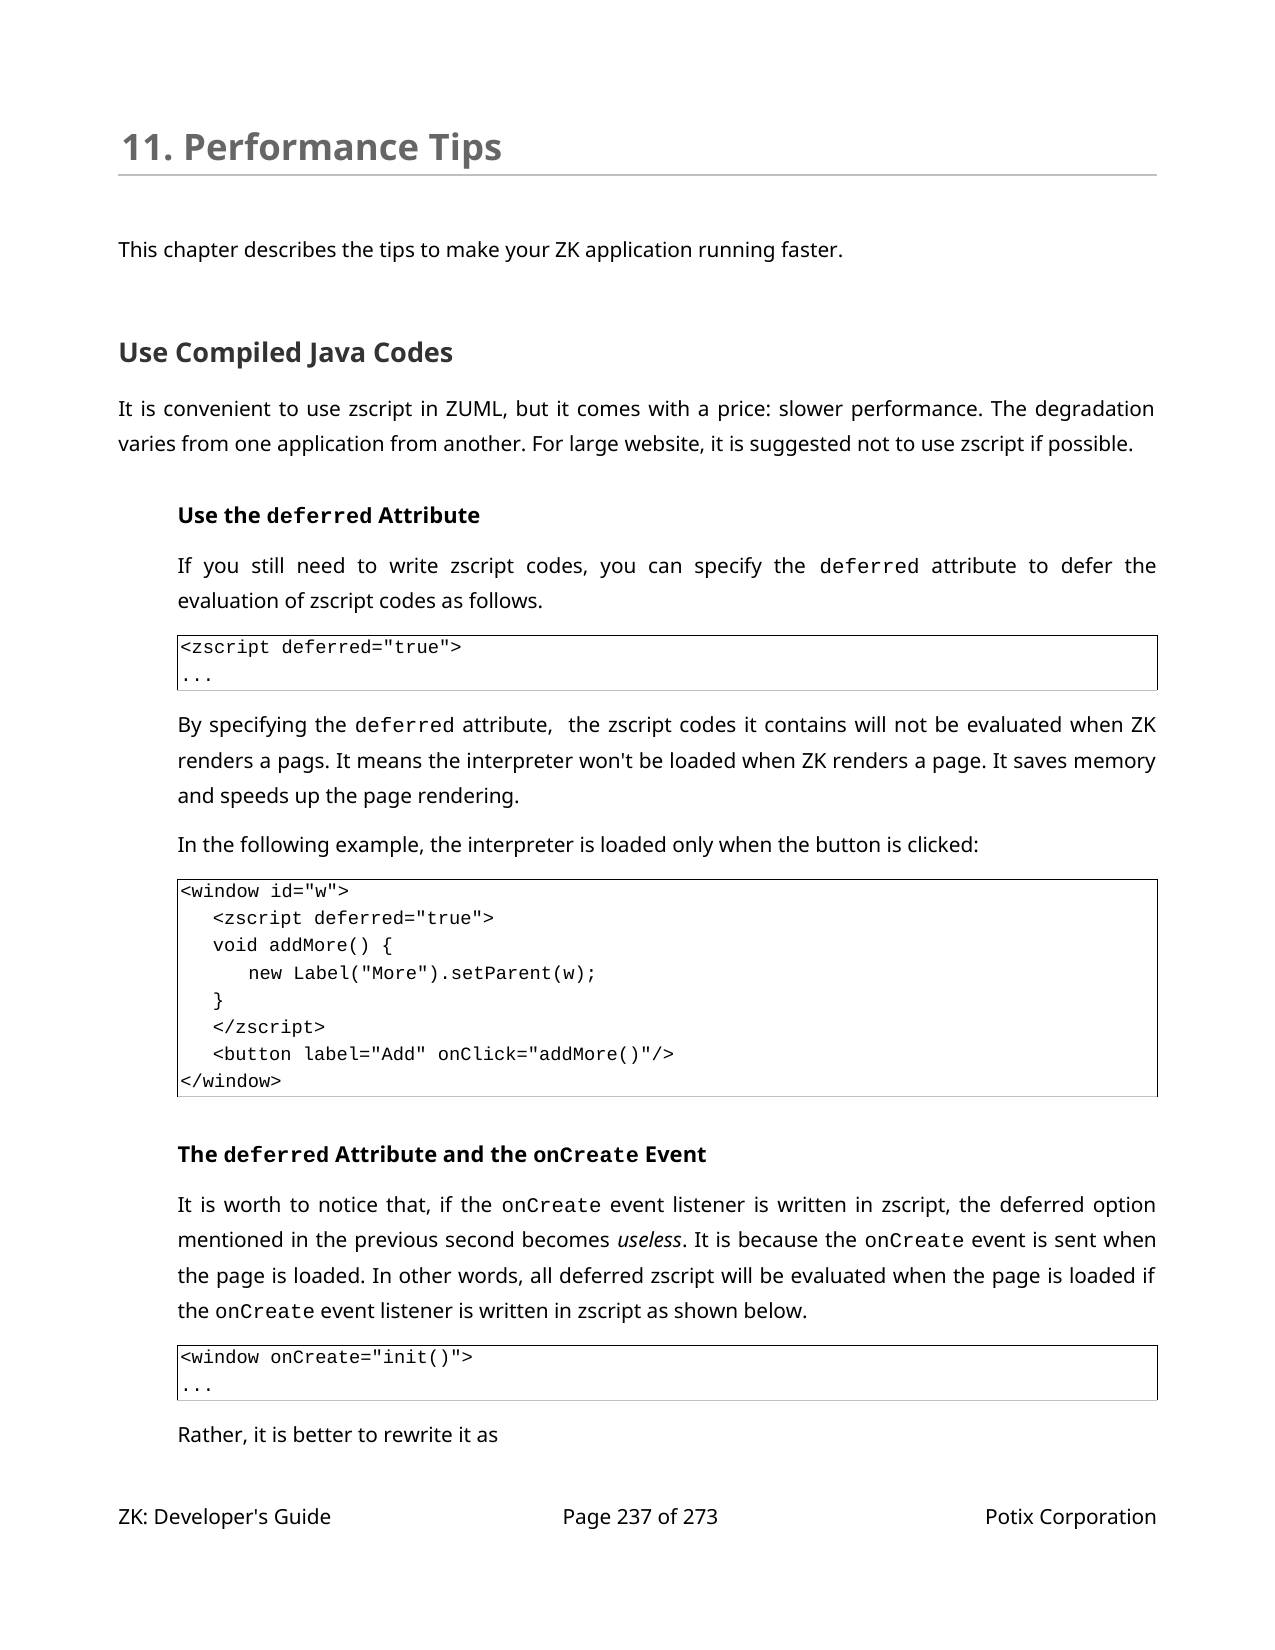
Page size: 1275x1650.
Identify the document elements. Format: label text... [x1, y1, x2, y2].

text This chapter describes the tips to make your ZK application running faster. [118, 235, 1157, 263]
subtitle Use Compiled Java Codes [118, 334, 1157, 371]
text <window id="w"> [178, 880, 1157, 903]
text new Label("More").setParent(w); [178, 961, 1157, 985]
text ... [178, 1372, 1157, 1400]
subtitle 11. Performance Tips [118, 118, 1157, 174]
subtitle Use the deferred Attribute [177, 500, 1157, 530]
text </window> [178, 1069, 1157, 1096]
text If you still need to write zscript codes, you can specify the deferred attribute to defer the evaluation of zscript codes as follows. [177, 551, 1157, 615]
text void addMore() { [178, 933, 1157, 958]
text It is convenient to use zscript in ZUML, but it comes with a price: slower performance. The degradation varies from one application from another. For large website, it is suggested not to use zscript if possible. [118, 394, 1157, 458]
text <button label="Add" onClick="addMore()"/> [178, 1042, 1157, 1066]
text By specifying the deferred attribute, the zscript codes it contains will not be evaluated when ZK renders a pags. It means the interpreter won't be loaded when ZK renders a page. It saves memory and speeds up the page rendering. [177, 711, 1157, 809]
text } [178, 988, 1157, 1012]
text <window onCreate="init()"> [178, 1346, 1157, 1369]
text In the following example, the interpreter is loaded only when the button is clicked: [177, 830, 1157, 858]
subtitle The deferred Attribute and the onCreate Event [177, 1139, 1157, 1169]
text <zscript deferred="true"> [178, 906, 1157, 930]
text </zscript> [178, 1015, 1157, 1039]
text Rather, it is better to rewrite it as [177, 1420, 1157, 1448]
text ... [178, 663, 1157, 690]
text It is worth to notice that, if the onCreate event listener is written in zscript, the deferred option mentioned in the previous second becomes useless. It is because the onCreate event is sent when the page is loaded. In other words, all deferred zscript will be evaluated when the page is loaded if the onCreate event listener is written in zscript as shown below. [177, 1190, 1157, 1324]
text <zscript deferred="true"> [178, 636, 1157, 660]
